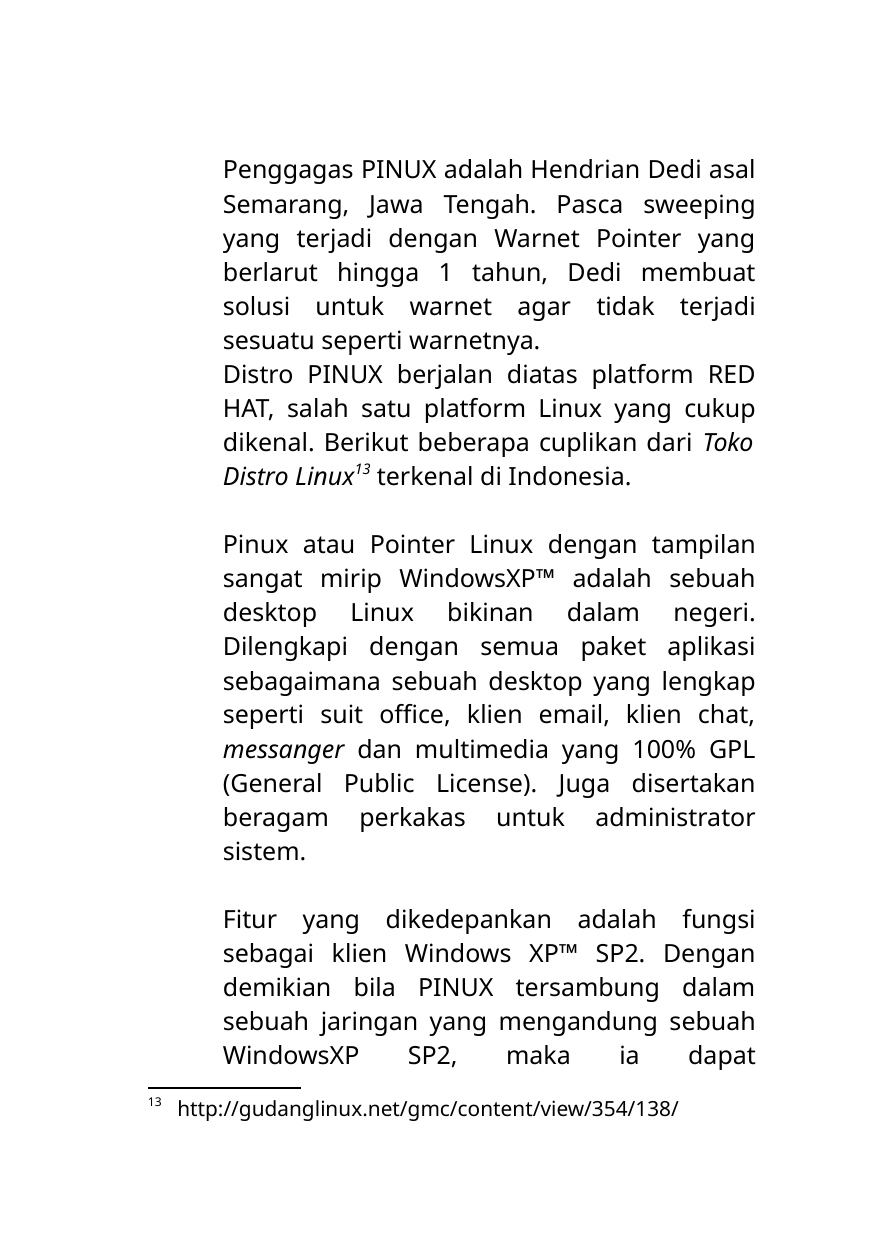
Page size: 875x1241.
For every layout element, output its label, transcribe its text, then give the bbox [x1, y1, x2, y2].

list Fitur yang dikedepankan adalah fungsi sebagai klien Windows XP™ SP2. Dengan demikian bila PINUX tersambung dalam sebuah jaringan yang mengandung sebuah WindowsXP SP2, maka ia dapat [185, 867, 756, 1072]
list Penggagas PINUX adalah Hendrian Dedi asal Semarang, Jawa Tengah. Pasca sweeping yang terjadi dengan Warnet Pointer yang berlarut hingga 1 tahun, Dedi membuat solusi untuk warnet agar tidak terjadi sesuatu seperti warnetnya. [185, 152, 756, 357]
list http://gudanglinux.net/gmc/content/view/354/138/ [148, 1094, 756, 1122]
list Distro PINUX berjalan diatas platform RED HAT, salah satu platform Linux yang cukup dikenal. Berikut beberapa cuplikan dari Toko Distro Linux terkenal di Indonesia. [185, 357, 756, 493]
list Pinux atau Pointer Linux dengan tampilan sangat mirip WindowsXP™ adalah sebuah desktop Linux bikinan dalam negeri. Dilengkapi dengan semua paket aplikasi sebagaimana sebuah desktop yang lengkap seperti suit office, klien email, klien chat, messanger dan multimedia yang 100% GPL (General Public License). Juga disertakan beragam perkakas untuk administrator sistem. [185, 527, 756, 867]
